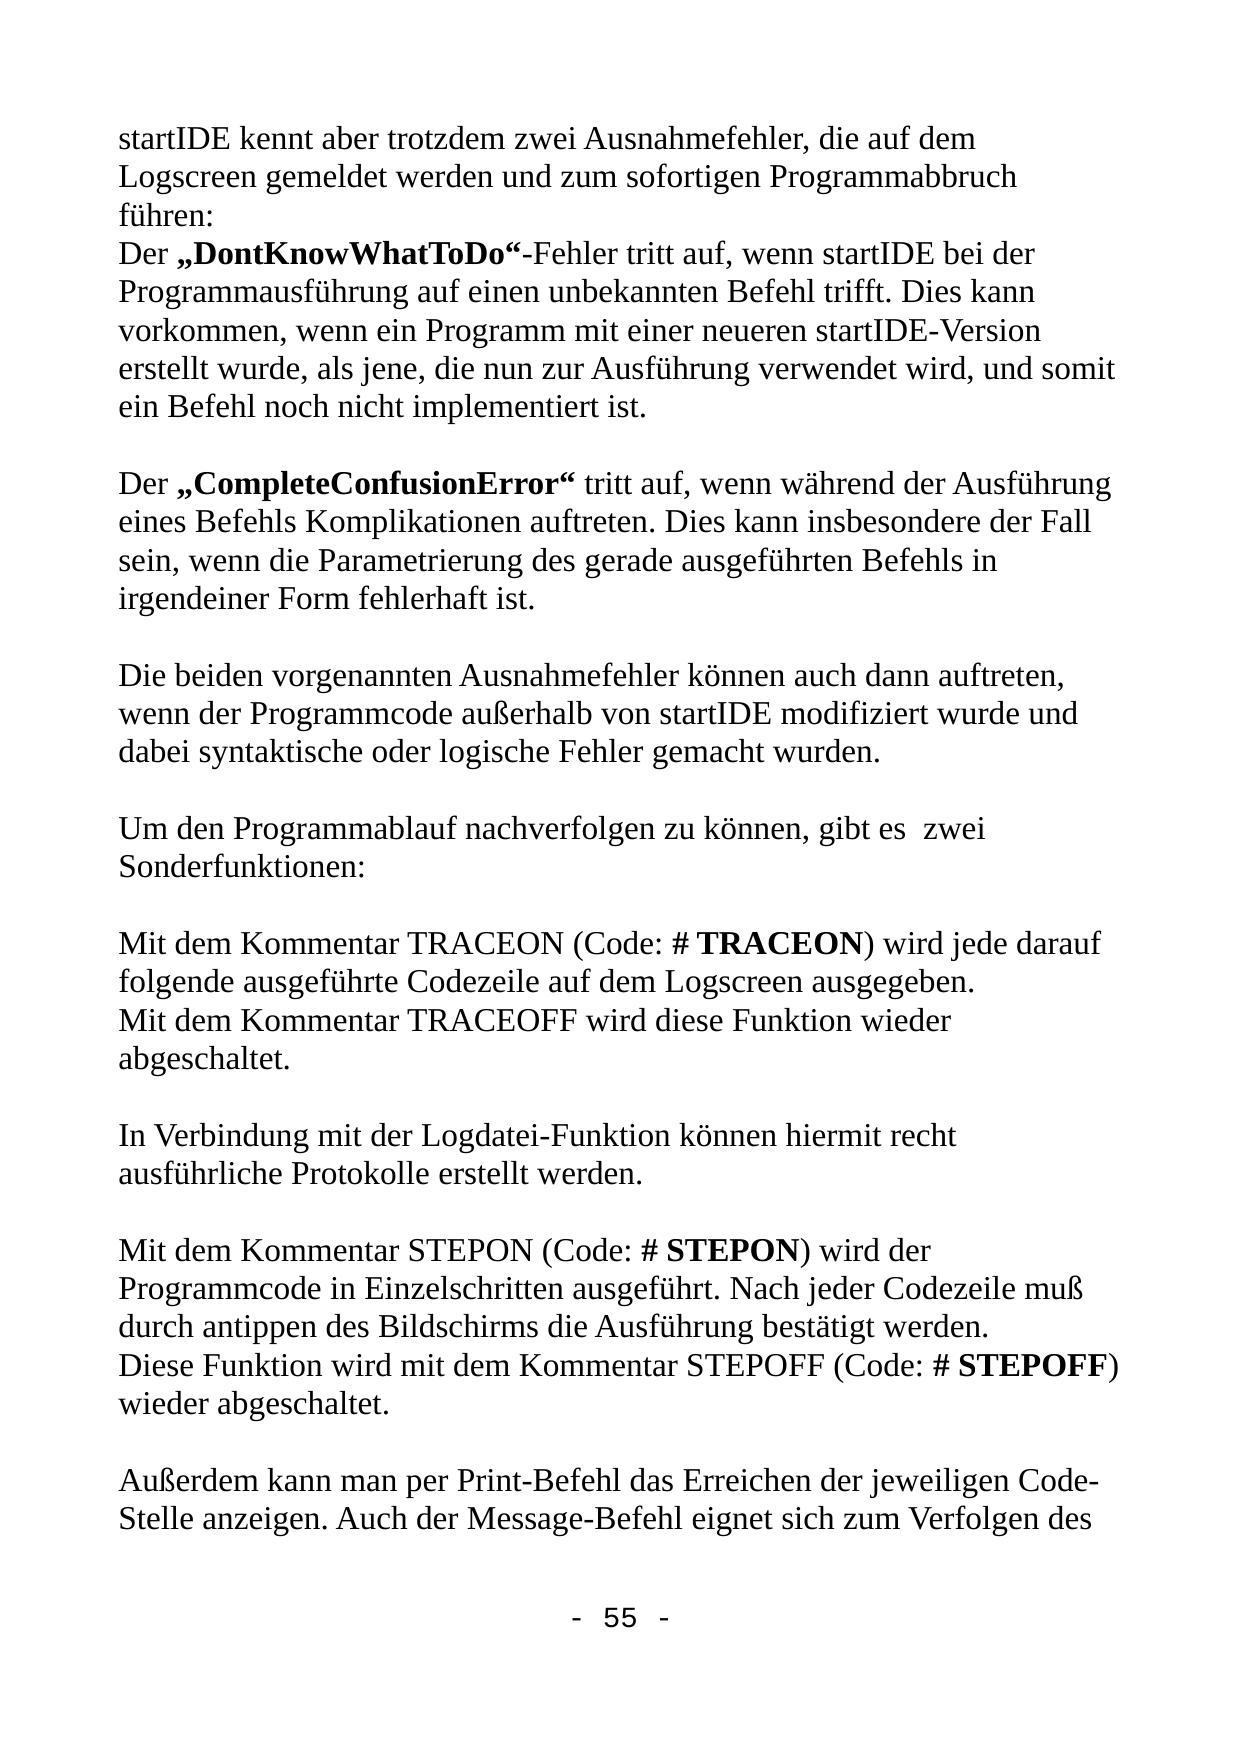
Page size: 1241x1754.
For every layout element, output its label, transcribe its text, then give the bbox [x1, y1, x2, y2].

text Die beiden vorgenannten Ausnahmefehler können auch dann auftreten, wenn der Programmcode außerhalb von startIDE modifiziert wurde und dabei syntaktische oder logische Fehler gemacht wurden. [118, 655, 1122, 770]
text Der „CompleteConfusionError“ tritt auf, wenn während der Ausführung eines Befehls Komplikationen auftreten. Dies kann insbesondere der Fall sein, wenn die Parametrierung des gerade ausgeführten Befehls in irgendeiner Form fehlerhaft ist. [118, 463, 1122, 616]
text Diese Funktion wird mit dem Kommentar STEPOFF (Code: # STEPOFF) wieder abgeschaltet. [118, 1345, 1122, 1421]
text Mit dem Kommentar STEPON (Code: # STEPON) wird der Programmcode in Einzelschritten ausgeführt. Nach jeder Codezeile muß durch antippen des Bildschirms die Ausführung bestätigt werden. [118, 1230, 1122, 1345]
text Um den Programmablauf nachverfolgen zu können, gibt es zwei Sonderfunktionen: [118, 808, 1122, 885]
text In Verbindung mit der Logdatei-Funktion können hiermit recht ausführliche Protokolle erstellt werden. [118, 1115, 1122, 1191]
text startIDE kennt aber trotzdem zwei Ausnahmefehler, die auf dem Logscreen gemeldet werden und zum sofortigen Programmabbruch führen: [118, 118, 1122, 233]
text Mit dem Kommentar TRACEON (Code: # TRACEON) wird jede darauf folgende ausgeführte Codezeile auf dem Logscreen ausgegeben. [118, 923, 1122, 1000]
text Außerdem kann man per Print-Befehl das Erreichen der jeweiligen Code-Stelle anzeigen. Auch der Message-Befehl eignet sich zum Verfolgen des [118, 1460, 1122, 1536]
text Mit dem Kommentar TRACEOFF wird diese Funktion wieder abgeschaltet. [118, 1000, 1122, 1076]
text Der „DontKnowWhatToDo“-Fehler tritt auf, wenn startIDE bei der Programmausführung auf einen unbekannten Befehl trifft. Dies kann vorkommen, wenn ein Programm mit einer neueren startIDE-Version erstellt wurde, als jene, die nun zur Ausführung verwendet wird, und somit ein Befehl noch nicht implementiert ist. [118, 233, 1122, 425]
